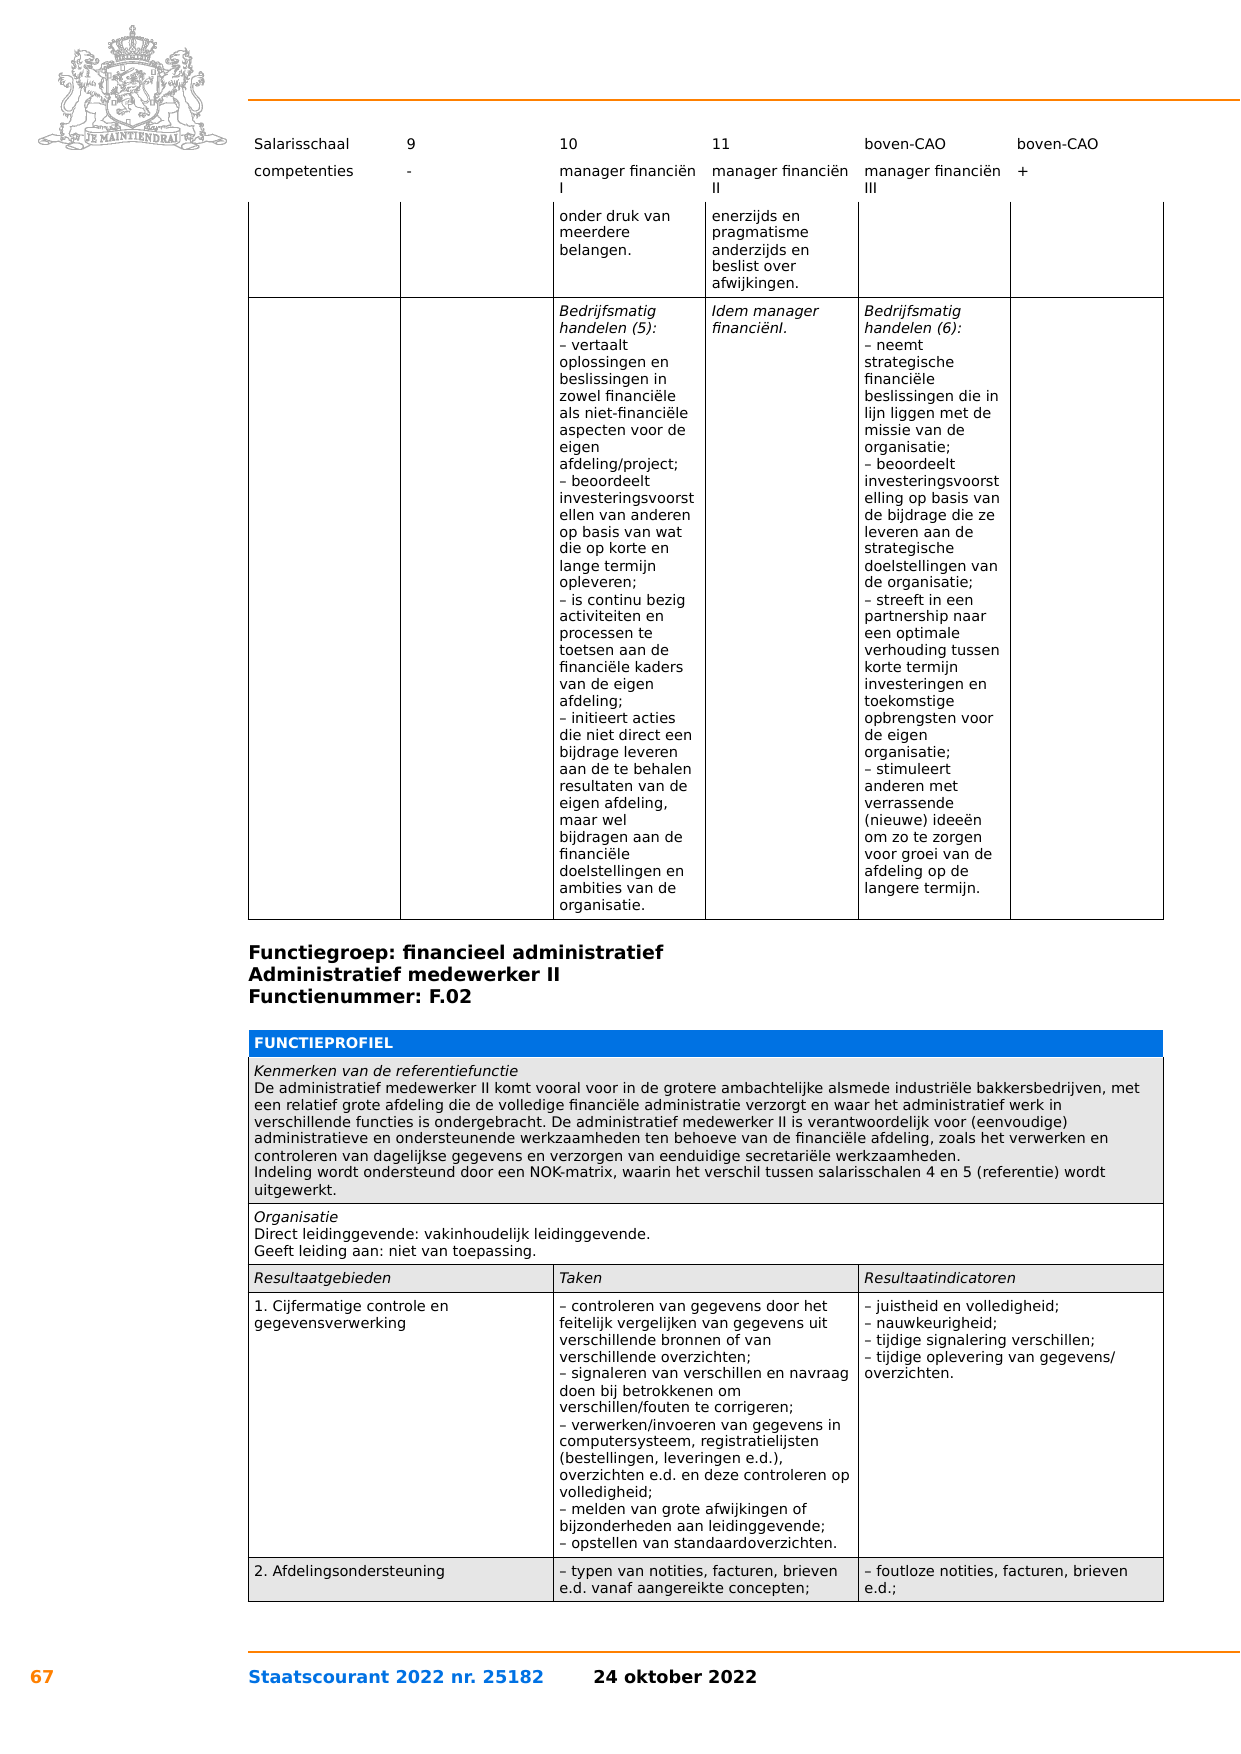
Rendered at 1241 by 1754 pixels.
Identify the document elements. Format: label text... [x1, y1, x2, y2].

table_cell Resultaatgebieden [249, 1265, 553, 1292]
table_header 10 [554, 131, 705, 157]
table_cell Kenmerken van de referentiefunctie De administratief medewerker II komt vooral voor in de grotere ambachtelijke alsmede industriële bakkersbedrijven, met een relatief grote afdeling die de volledige financiële administratie verzorgt en waar het administratief werk in verschillende functies is ondergebracht. De administratief medewerker II is verantwoordelijk voor (eenvoudige) administratieve en ondersteunende werkzaamheden ten behoeve van de financiële afdeling, zoals het verwerken en controleren van dagelijkse gegevens en verzorgen van eenduidige secretariële werkzaamheden. Indeling wordt ondersteund door een NOK-matrix, waarin het verschil tussen salarisschalen 4 en 5 (referentie) wordt uitgewerkt. [249, 1058, 1163, 1203]
table_cell Resultaatindicatoren [859, 1265, 1163, 1292]
table_cell onder druk van meerdere belangen. [554, 203, 705, 297]
table_header boven-CAO [1011, 131, 1163, 157]
table_cell – foutloze notities, facturen, brieven e.d.; [859, 1558, 1163, 1601]
table_header FUNCTIEPROFIEL [249, 1030, 1163, 1057]
table_header boven-CAO [859, 131, 1010, 157]
text Administratief medewerker II [248, 963, 1163, 986]
table_cell competenties [249, 158, 400, 202]
table_cell manager financiën I [554, 158, 705, 202]
table_cell [401, 298, 553, 919]
table_cell Bedrijfsmatig handelen (6): – neemt strategische financiële beslissingen die in lijn liggen met de missie van de organisatie; – beoordeelt investeringsvoorstelling op basis van de bijdrage die ze leveren aan de strategische doelstellingen van de organisatie; – streeft in een partnership naar een optimale verhouding tussen korte termijn investeringen en toekomstige opbrengsten voor de eigen organisatie; – stimuleert anderen met verrassende (nieuwe) ideeën om zo te zorgen voor groei van de afdeling op de langere termijn. [859, 298, 1010, 919]
table_cell [401, 203, 553, 297]
table_cell manager financiën III [859, 158, 1010, 202]
table_cell + [1011, 158, 1163, 202]
table_cell – juistheid en volledigheid; – nauwkeurigheid; – tijdige signalering verschillen; – tijdige oplevering van gegevens/ overzichten. [859, 1293, 1163, 1557]
picture [38, 25, 227, 150]
table_cell [1011, 298, 1163, 919]
table_cell Idem manager financiënI. [706, 298, 858, 919]
text Functienummer: F.02 [248, 986, 1163, 1007]
table_cell 1. Cijfermatige controle en gegevensverwerking [249, 1293, 553, 1557]
table_cell - [401, 158, 553, 202]
table_header 11 [706, 131, 858, 157]
table_header Salarisschaal [249, 131, 400, 157]
table_cell [249, 298, 400, 919]
table_cell – controleren van gegevens door het feitelijk vergelijken van gegevens uit verschillende bronnen of van verschillende overzichten; – signaleren van verschillen en navraag doen bij betrokkenen om verschillen/fouten te corrigeren; – verwerken/invoeren van gegevens in computersysteem, registratielijsten (bestellingen, leveringen e.d.), overzichten e.d. en deze controleren op volledigheid; – melden van grote afwijkingen of bijzonderheden aan leidinggevende; – opstellen van standaardoverzichten. [554, 1293, 858, 1557]
table_cell – typen van notities, facturen, brieven e.d. vanaf aangereikte concepten; [554, 1558, 858, 1601]
table_cell manager financiën II [706, 158, 858, 202]
table_header 9 [401, 131, 553, 157]
text Functiegroep: financieel administratief [248, 942, 1163, 963]
table_cell [1011, 203, 1163, 297]
table_cell Bedrijfsmatig handelen (5): – vertaalt oplossingen en beslissingen in zowel financiële als niet-financiële aspecten voor de eigen afdeling/project; – beoordeelt investeringsvoorstellen van anderen op basis van wat die op korte en lange termijn opleveren; – is continu bezig activiteiten en processen te toetsen aan de financiële kaders van de eigen afdeling; – initieert acties die niet direct een bijdrage leveren aan de te behalen resultaten van de eigen afdeling, maar wel bijdragen aan de financiële doelstellingen en ambities van de organisatie. [554, 298, 705, 919]
table_cell enerzijds en pragmatisme anderzijds en beslist over afwijkingen. [706, 203, 858, 297]
table_cell Organisatie Direct leidinggevende: vakinhoudelijk leidinggevende. Geeft leiding aan: niet van toepassing. [249, 1204, 1163, 1264]
table_cell Taken [554, 1265, 858, 1292]
table_cell 2. Afdelingsondersteuning [249, 1558, 553, 1601]
table_cell [859, 203, 1010, 297]
table_cell [249, 203, 400, 297]
